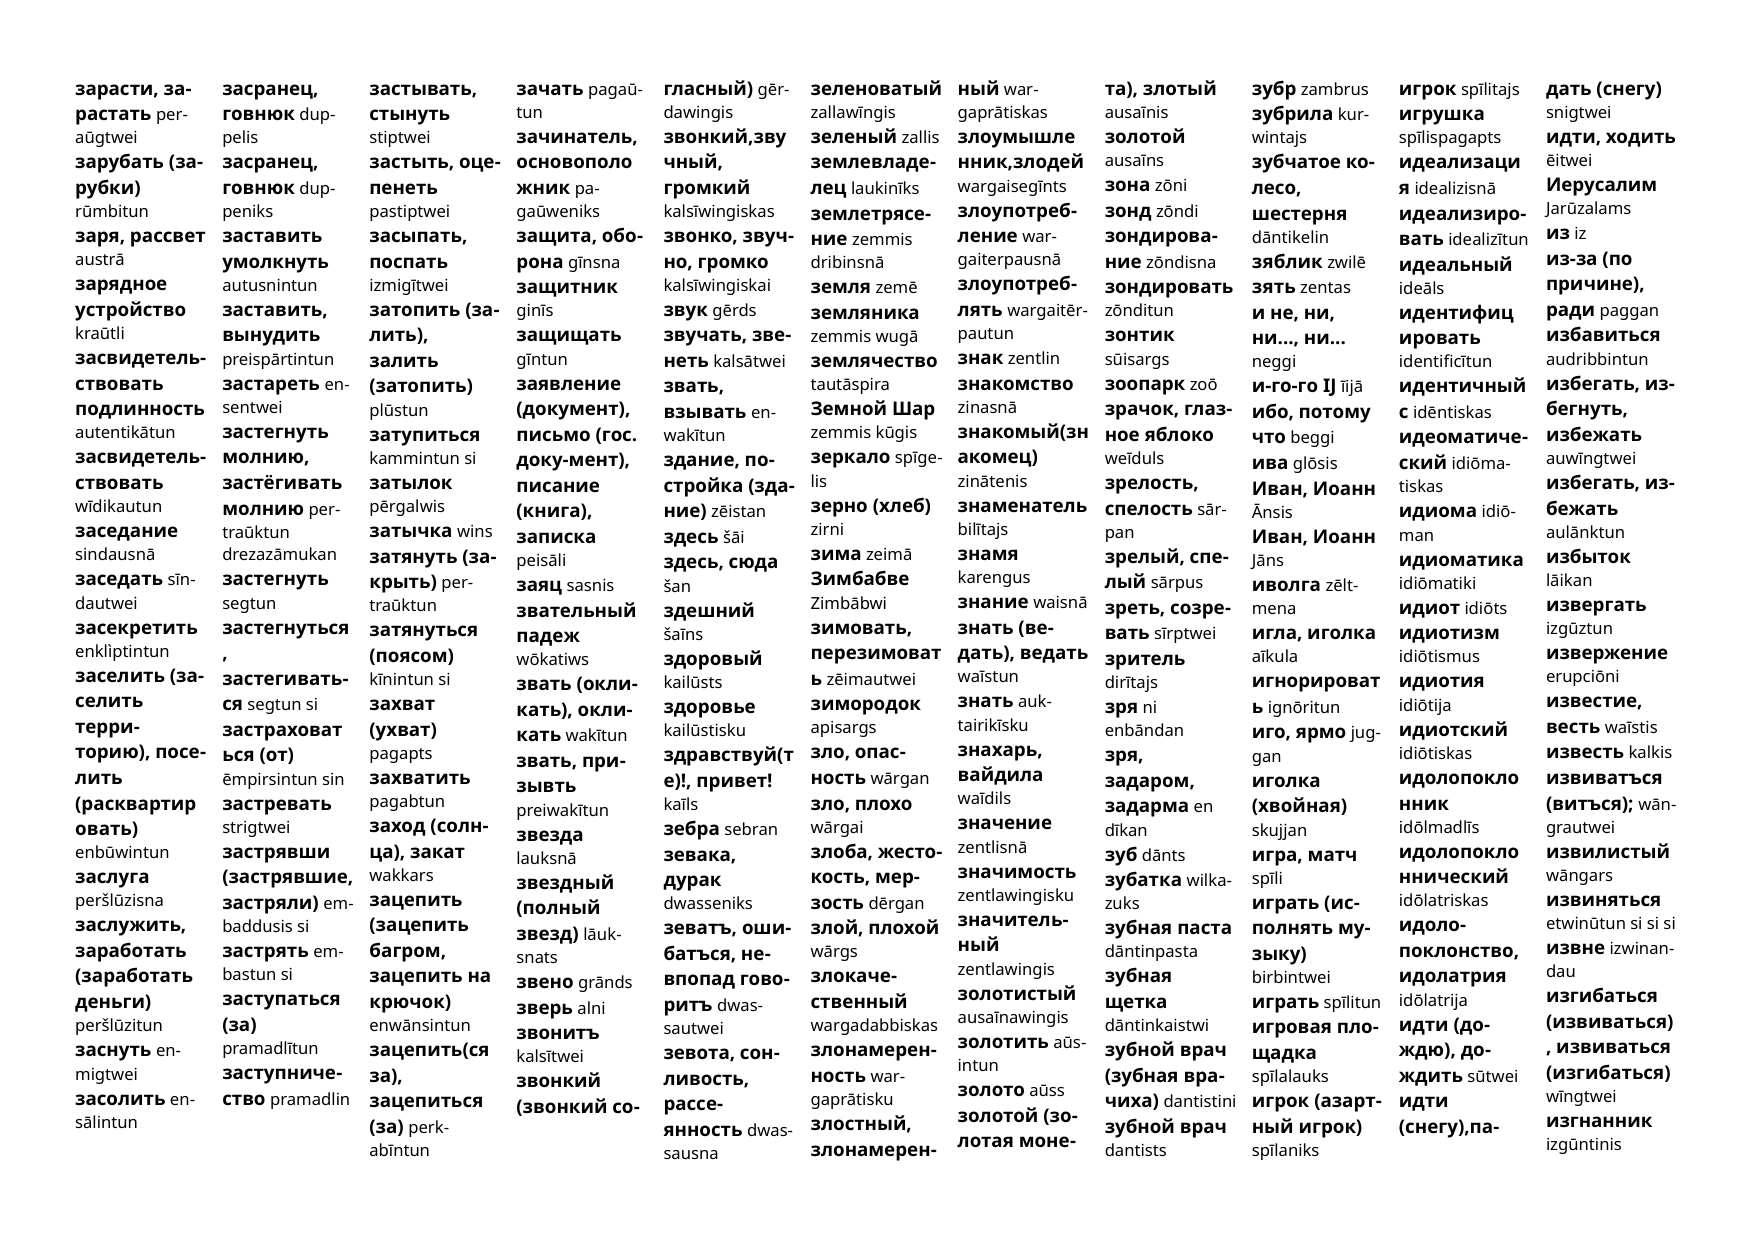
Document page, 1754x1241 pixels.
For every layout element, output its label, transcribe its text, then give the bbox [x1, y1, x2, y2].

text заступниче­ство pramadlin [222, 1059, 354, 1110]
text злостный, злонамерен­ [810, 1110, 942, 1161]
text звездный (полный звезд) lāuk­snats [516, 869, 648, 968]
text игрок spīlitajs [1399, 75, 1531, 101]
text затопить (за­лить), залить (затопить) plūstun [369, 296, 501, 421]
text звонкий (звонкий со­ [516, 1068, 648, 1119]
text заседание sin­dausnā [75, 517, 207, 566]
text зря, задаром, задарма en dīkan [1104, 742, 1237, 841]
text заслуга peršlūzisna [75, 863, 207, 912]
text зубчатое ко­лесо, шестер­ня dāntikelin [1252, 149, 1384, 248]
text зрачок, глаз­ное яблоко weīduls [1104, 396, 1237, 469]
text идиома idiō­man [1399, 498, 1531, 546]
text извиватъся (витъся); wān­grautwei [1546, 764, 1678, 838]
text золотой ausaīns [1104, 123, 1237, 171]
text знак zentlin [957, 344, 1089, 370]
text злокаче­ственный war­gadabbiskas [810, 963, 942, 1037]
text из iz [1546, 220, 1678, 245]
text извилистый wāngars [1546, 838, 1678, 886]
text зима zeimā [810, 540, 942, 566]
text идиот idiōts [1399, 594, 1531, 619]
text ный war­gaprātiskas [957, 75, 1089, 123]
text и-го-го IJ īijā [1252, 373, 1384, 398]
text застареть en­sentwei [222, 370, 354, 418]
text застегнуть segtun [222, 566, 354, 614]
text зло, плохо wārgai [810, 790, 942, 838]
text затянуться (поясом) kīnin­tun si [369, 617, 501, 691]
text здесь šāi [663, 523, 795, 549]
text известь kalkis [1546, 739, 1678, 764]
text зубатка wilka­zuks [1104, 866, 1237, 914]
text Иван, Иоанн Ānsis [1252, 475, 1384, 523]
text звонко, звуч­но, громко kalsīwingiskai [663, 222, 795, 296]
text зеркало spīge­lis [810, 444, 942, 492]
text извергать izgūztun [1546, 591, 1678, 639]
text извиняться etwinūtun si si si [1546, 886, 1678, 934]
text засолить en­sālintun [75, 1085, 207, 1133]
text засранец, говнюк dup­peniks [222, 149, 354, 222]
text защита, обо­рона gīnsna [516, 222, 648, 273]
text зреть, созре­вать sīrptwei [1104, 594, 1237, 645]
text заслужить, заработать (заработать деньги) peršlūzitun [75, 912, 207, 1037]
text затылок pērgal­wis [369, 469, 501, 517]
text идиотский idiōtiskas [1399, 716, 1531, 764]
text звено grānds [516, 968, 648, 994]
text звательный падеж wōkatiws [516, 597, 648, 671]
text идиоматика idiōmatiki [1399, 546, 1531, 594]
text звать, при­зывть preiwakī­tun [516, 747, 648, 821]
text игла, иголка aīkula [1252, 619, 1384, 668]
text зарядное устройство kraūtli [75, 271, 207, 344]
text захватить pagabtun [369, 764, 501, 812]
text зубная щетка dāntinkaistwi [1104, 963, 1237, 1037]
text звонитъ kalsītwei [516, 1019, 648, 1068]
text игровая пло­щадка spīlalauks [1252, 1014, 1384, 1088]
text знание waisnā [957, 588, 1089, 614]
text играть spīlitun [1252, 988, 1384, 1014]
text зондирова­ние zōndisna [1104, 222, 1237, 273]
text заседать sīn­dautwei [75, 566, 207, 614]
text идиотия idiōtija [1399, 668, 1531, 716]
text злоупотреб­ление war­gaiterpausnā [957, 197, 1089, 271]
text заяц sasnis [516, 571, 648, 597]
text заселить (за­селить терри­торию), посе­лить (расквартиров­ать) enbūwin­tun [75, 662, 207, 863]
text зимовать, перезимовать zēimautwei [810, 614, 942, 691]
text землетрясе­ние zemmis drib­insnā [810, 200, 942, 273]
text зацепить (за­цепить ба­гром, заце­пить на крю­чок) enwānsin­tun [369, 886, 501, 1037]
text идиотизм idiōtismus [1399, 619, 1531, 668]
text здание, по­стройка (зда­ние) zēistan [663, 447, 795, 523]
text Иерусалим Jarūzalams [1546, 171, 1678, 220]
text звучать, зве­неть kalsātwei [663, 322, 795, 373]
text знать auk­tairikīsku [957, 688, 1089, 736]
text золото aūss [957, 1076, 1089, 1102]
text гласный) gēr­dawingis [663, 75, 795, 123]
text зевака, дурак dwasseniks [663, 841, 795, 914]
text зубр zambrus [1252, 75, 1384, 101]
text избавиться audribbintun [1546, 322, 1678, 370]
text игнорировать ignōritun [1252, 668, 1384, 719]
text знамя karengus [957, 540, 1089, 588]
text золотить aūs­intun [957, 1028, 1089, 1076]
text иго, ярмо jug­gan [1252, 719, 1384, 767]
text зять zentas [1252, 273, 1384, 299]
text захват (ухват) pagapts [369, 691, 501, 764]
text идеализация idealizisnā [1399, 149, 1531, 200]
text злой, плохой wārgs [810, 914, 942, 963]
text звук gērds [663, 296, 795, 322]
text ива glōsis [1252, 449, 1384, 475]
text зацепить(ся за), зацепить­ся (за) perk­abīntun [369, 1037, 501, 1161]
text засвидетель­ствовать wīdikautun [75, 444, 207, 517]
text засранец, говнюк dup­pelis [222, 75, 354, 149]
text зритель dirītajs [1104, 645, 1237, 693]
text зачать pagaū­tun [516, 75, 648, 123]
text зондировать zōnditun [1104, 273, 1237, 322]
text застегнуть молнию, застёгивать молнию per­traūktun drezazā­mukan [222, 418, 354, 566]
text знакомый(знакомец) zināte­nis [957, 418, 1089, 492]
text изгибаться (извиваться), извиваться (изгибаться) wīngtwei [1546, 983, 1678, 1107]
text земля zemē [810, 273, 942, 299]
text значение zentlisnā [957, 810, 1089, 858]
text идти (до­ждю), до­ждить sūtwei [1399, 1011, 1531, 1088]
text знакомство zi­nasnā [957, 370, 1089, 418]
text та), злотый ausaīnis [1104, 75, 1237, 123]
text золотистый ausaīnawingis [957, 980, 1089, 1028]
text заход (солн­ца), закат wakkars [369, 812, 501, 886]
text злоумышлен­ник,злодей wargaisegīnts [957, 123, 1089, 197]
text идолопоклон­ник idōlmadlīs [1399, 764, 1531, 838]
text заступаться (за) pramadlītun [222, 986, 354, 1059]
text Иван, Иоанн Jāns [1252, 523, 1384, 571]
text из-за (по при­чине), ради paggan [1546, 245, 1678, 322]
text здравствуй(те)!, привет! kaīls [663, 742, 795, 815]
text извне izwinan­dau [1546, 934, 1678, 983]
text избегать, из­бегнуть, избе­жать auwīngtwei [1546, 370, 1678, 469]
text звезда lauksnā [516, 821, 648, 869]
text заявление (документ), письмо (гос. доку-мент), писание (кни­га), записка peisāli [516, 370, 648, 571]
text зубной врач dantists [1104, 1113, 1237, 1161]
text идеоматиче­ский idiōma­tiskas [1399, 424, 1531, 498]
text дать (снегу) snigtwei [1546, 75, 1678, 123]
text зарасти, за­растать per­aūgtwei [75, 75, 207, 149]
text зевота, сон­ливость, рассе-янность dwas­sausna [663, 1039, 795, 1164]
text землячество tautāspira [810, 347, 942, 396]
text знаменатель bilītajs [957, 492, 1089, 540]
text заря, рассвет austrā [75, 222, 207, 271]
text Зимбабве Zim­bābwi [810, 566, 942, 614]
text засыпать, поспать izmigītwei [369, 222, 501, 296]
text затупиться kammintun si [369, 421, 501, 469]
text заснуть en­migtwei [75, 1037, 207, 1085]
text игрок (азарт­ный игрок) spīlaniks [1252, 1088, 1384, 1161]
text зимородок apisargs [810, 691, 942, 739]
text иголка (хвой­ная) skujjan [1252, 767, 1384, 841]
text значимость zentlawingisku [957, 858, 1089, 906]
text идентифици­ровать identi­ficītun [1399, 299, 1531, 373]
text Земной Шар zemmis kūgis [810, 396, 942, 444]
text затычка wins [369, 517, 501, 543]
text застывать, стынуть stiptwei [369, 75, 501, 149]
text и не, ни, ни..., ни... neggi [1252, 299, 1384, 373]
text зеватъ, оши­батъся, не­впопад гово­ритъ dwas­sautwei [663, 914, 795, 1039]
text зерно (хлеб) zirni [810, 492, 942, 540]
text зебра sebran [663, 815, 795, 841]
text застрявши (застрявшие, застряли) em­baddusis si [222, 838, 354, 937]
text зяблик zwilē [1252, 248, 1384, 273]
text землевладе­лец laukinīks [810, 149, 942, 200]
text идеализиро­вать idealizītun [1399, 200, 1531, 251]
text злоупотреб­лять wargaitēr­pautun [957, 271, 1089, 344]
text зрелый, спе­лый sārpus [1104, 543, 1237, 594]
text иволга zēlt­mena [1252, 571, 1384, 619]
text звать (окли­кать), окли­кать wakītun [516, 671, 648, 747]
text заставить умолкнуть au­tusnintun [222, 222, 354, 296]
text значитель­ный zentlawingis [957, 906, 1089, 980]
text затянуть (за­крыть) per­traūktun [369, 543, 501, 617]
text зонд zōndi [1104, 197, 1237, 222]
text идолопоклонничес­кий idōlatriskas [1399, 838, 1531, 912]
text застревать strigtwei [222, 790, 354, 838]
text идентичный с idēntiskas [1399, 373, 1531, 424]
text известие, весть waīstis [1546, 688, 1678, 739]
text избыток lāikan [1546, 543, 1678, 591]
text зачинатель, основоположник pa­gaūweniks [516, 123, 648, 222]
text зонтик sūisargs [1104, 322, 1237, 370]
text застрять em­bastun si [222, 937, 354, 986]
text засвидетель­ствовать подлинность autentikātun [75, 344, 207, 444]
text злоба, жесто­кость, мер­зость dērgan [810, 838, 942, 914]
text зубная паста dāntinpasta [1104, 914, 1237, 963]
text зло, опас­ность wārgan [810, 739, 942, 790]
text злонамерен­ность war­gaprātisku [810, 1037, 942, 1110]
text здоровье kailūstisku [663, 693, 795, 742]
text застраховать­ся (от) ēmpirsin­tun sin [222, 716, 354, 790]
text зона zōni [1104, 171, 1237, 197]
text здоровый kailūsts [663, 645, 795, 693]
text зубрила kur­wintajs [1252, 101, 1384, 149]
text звaть, взывaть en­wakītun [663, 373, 795, 447]
text зубной врач (зубная вра­чиха) dantistini [1104, 1037, 1237, 1113]
text зоопарк zoō [1104, 370, 1237, 396]
text зеленоватый zallawīngis [810, 75, 942, 123]
text идоло­поклонство, идолатрия idōlatrija [1399, 912, 1531, 1011]
text знахарь, вайдила waīdils [957, 736, 1089, 810]
text заставить, вынудить preispārtintun [222, 296, 354, 370]
text засекретить enklìptintun [75, 614, 207, 662]
text ибо, потому что beggi [1252, 398, 1384, 449]
text идти (снегу),па­ [1399, 1088, 1531, 1139]
text зверь alni [516, 994, 648, 1019]
text зарубать (за­рубки) rūmbitun [75, 149, 207, 222]
text идти, ходить ēitwei [1546, 123, 1678, 171]
text идеальный ideāls [1399, 251, 1531, 299]
text зрелость, спелость sār­pan [1104, 469, 1237, 543]
text застыть, оце­пенеть pastiptwei [369, 149, 501, 222]
text извержение erupciōni [1546, 639, 1678, 688]
text застегнуться, застегивать­ся segtun si [222, 614, 354, 716]
text игрушка spīlispagapts [1399, 101, 1531, 149]
text изгнанник izgūntinis [1546, 1107, 1678, 1156]
text здешний šaīns [663, 597, 795, 645]
text золотой (зо­лотая моне­ [957, 1102, 1089, 1153]
text зря ni enbāndan [1104, 693, 1237, 742]
text игра, матч spīli [1252, 841, 1384, 889]
text земляника zemmis wugā [810, 299, 942, 347]
text здесь, сюда šan [663, 549, 795, 597]
text звонкий,звуч­ный, громкий kalsīwingiskas [663, 123, 795, 222]
text знать (ве­дать), ведать waīstun [957, 614, 1089, 688]
text зеленый zallis [810, 123, 942, 149]
text зуб dānts [1104, 841, 1237, 866]
text играть (ис­полнять му­зыку) birbintwei [1252, 889, 1384, 988]
text избегать, из­бежать aulānk­tun [1546, 469, 1678, 543]
text защищать gīn­tun [516, 322, 648, 370]
text защитник ginīs [516, 273, 648, 322]
